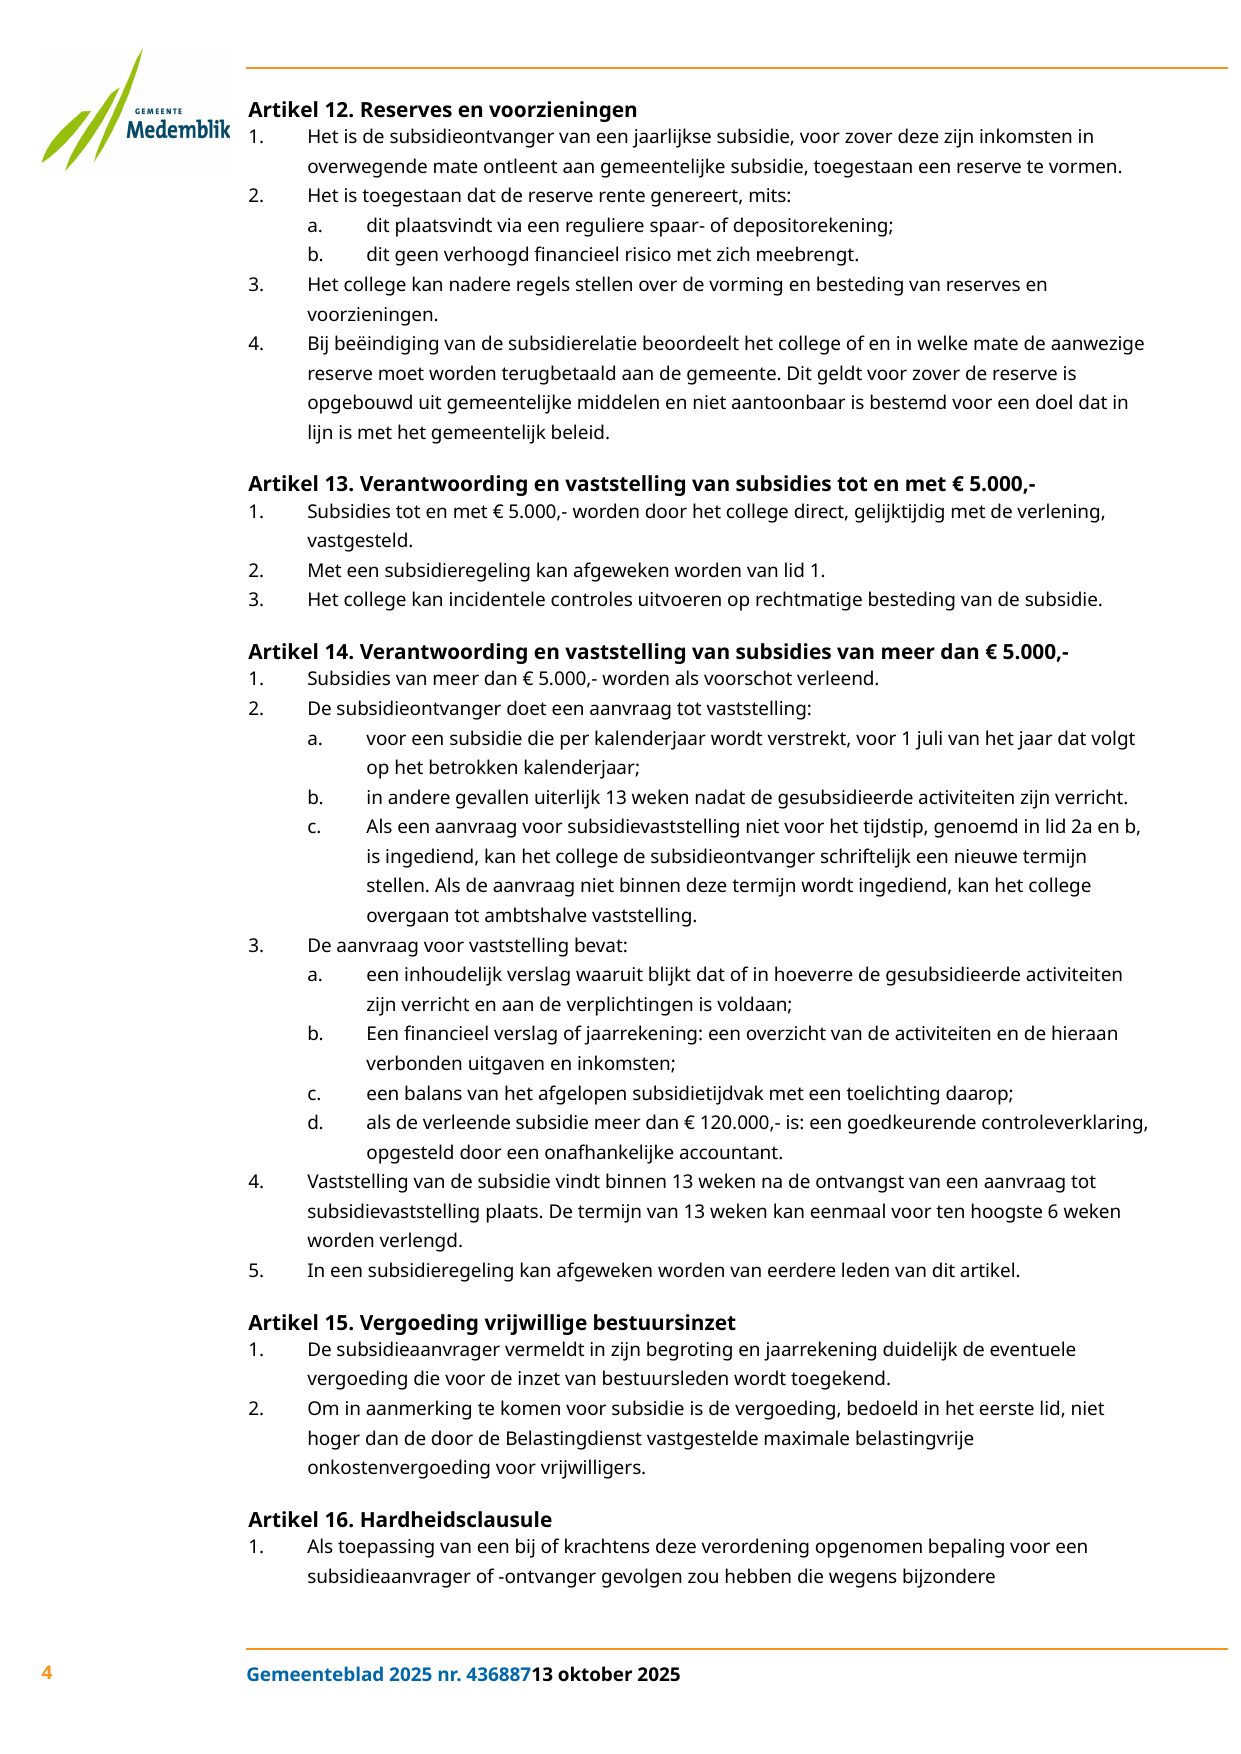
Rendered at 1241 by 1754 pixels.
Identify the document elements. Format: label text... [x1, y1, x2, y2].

list Met een subsidieregeling kan afgeweken worden van lid 1. [248, 557, 1152, 583]
list een inhoudelijk verslag waaruit blijkt dat of in hoeverre de gesubsidieerde activiteiten zijn verricht en aan de verplichtingen is voldaan; [307, 961, 1152, 1017]
list Een financieel verslag of jaarrekening: een overzicht van de activiteiten en de hieraan verbonden uitgaven en inkomsten; [307, 1021, 1152, 1076]
list De subsidieaanvrager vermeldt in zijn begroting en jaarrekening duidelijk de eventuele vergoeding die voor de inzet van bestuursleden wordt toegekend. [248, 1336, 1152, 1391]
list In een subsidieregeling kan afgeweken worden van eerdere leden van dit artikel. [248, 1257, 1152, 1283]
list Als toepassing van een bij of krachtens deze verordening opgenomen bepaling voor een subsidieaanvrager of -ontvanger gevolgen zou hebben die wegens bijzondere [248, 1533, 1152, 1588]
list Het is toegestaan dat de reserve rente genereert, mits: [248, 182, 1152, 208]
list Om in aanmerking te komen voor subsidie is de vergoeding, bedoeld in het eerste lid, niet hoger dan de door de Belastingdienst vastgestelde maximale belastingvrije onkostenvergoeding voor vrijwilligers. [248, 1395, 1152, 1480]
list Het is de subsidieontvanger van een jaarlijkse subsidie, voor zover deze zijn inkomsten in overwegende mate ontleent aan gemeentelijke subsidie, toegestaan een reserve te vormen. [248, 123, 1152, 178]
text Artikel 13. Verantwoording en vaststelling van subsidies tot en met € 5.000,- [248, 469, 1152, 498]
text Artikel 16. Hardheidsclausule [248, 1505, 1152, 1533]
list in andere gevallen uiterlijk 13 weken nadat de gesubsidieerde activiteiten zijn verricht. [307, 784, 1152, 809]
text Artikel 12. Reserves en voorzieningen [248, 95, 1152, 123]
list voor een subsidie die per kalenderjaar wordt verstrekt, voor 1 juli van het jaar dat volgt op het betrokken kalenderjaar; [307, 725, 1152, 780]
list Bij beëindiging van de subsidierelatie beoordeelt het college of en in welke mate de aanwezige reserve moet worden terugbetaald aan de gemeente. Dit geldt voor zover de reserve is opgebouwd uit gemeentelijke middelen en niet aantoonbaar is bestemd voor een doel dat in lijn is met het gemeentelijk beleid. [248, 330, 1152, 445]
list De subsidieontvanger doet een aanvraag tot vaststelling: [248, 695, 1152, 721]
picture [41, 47, 231, 172]
list als de verleende subsidie meer dan € 120.000,- is: een goedkeurende controleverklaring, opgesteld door een onafhankelijke accountant. [307, 1109, 1152, 1164]
text Artikel 14. Verantwoording en vaststelling van subsidies van meer dan € 5.000,- [248, 637, 1152, 666]
list dit geen verhoogd financieel risico met zich meebrengt. [307, 242, 1152, 267]
list De aanvraag voor vaststelling bevat: [248, 932, 1152, 957]
list Vaststelling van de subsidie vindt binnen 13 weken na de ontvangst van een aanvraag tot subsidievaststelling plaats. De termijn van 13 weken kan eenmaal voor ten hoogste 6 weken worden verlengd. [248, 1168, 1152, 1253]
list Subsidies van meer dan € 5.000,- worden als voorschot verleend. [248, 666, 1152, 691]
list Het college kan nadere regels stellen over de vorming en besteding van reserves en voorzieningen. [248, 271, 1152, 326]
list dit plaatsvindt via een reguliere spaar- of depositorekening; [307, 212, 1152, 238]
list Als een aanvraag voor subsidievaststelling niet voor het tijdstip, genoemd in lid 2a en b, is ingediend, kan het college de subsidieontvanger schriftelijk een nieuwe termijn stellen. Als de aanvraag niet binnen deze termijn wordt ingediend, kan het college overgaan tot ambtshalve vaststelling. [307, 813, 1152, 928]
list Het college kan incidentele controles uitvoeren op rechtmatige besteding van de subsidie. [248, 587, 1152, 612]
text Artikel 15. Vergoeding vrijwillige bestuursinzet [248, 1308, 1152, 1336]
list een balans van het afgelopen subsidietijdvak met een toelichting daarop; [307, 1080, 1152, 1105]
list Subsidies tot en met € 5.000,- worden door het college direct, gelijktijdig met de verlening, vastgesteld. [248, 498, 1152, 553]
